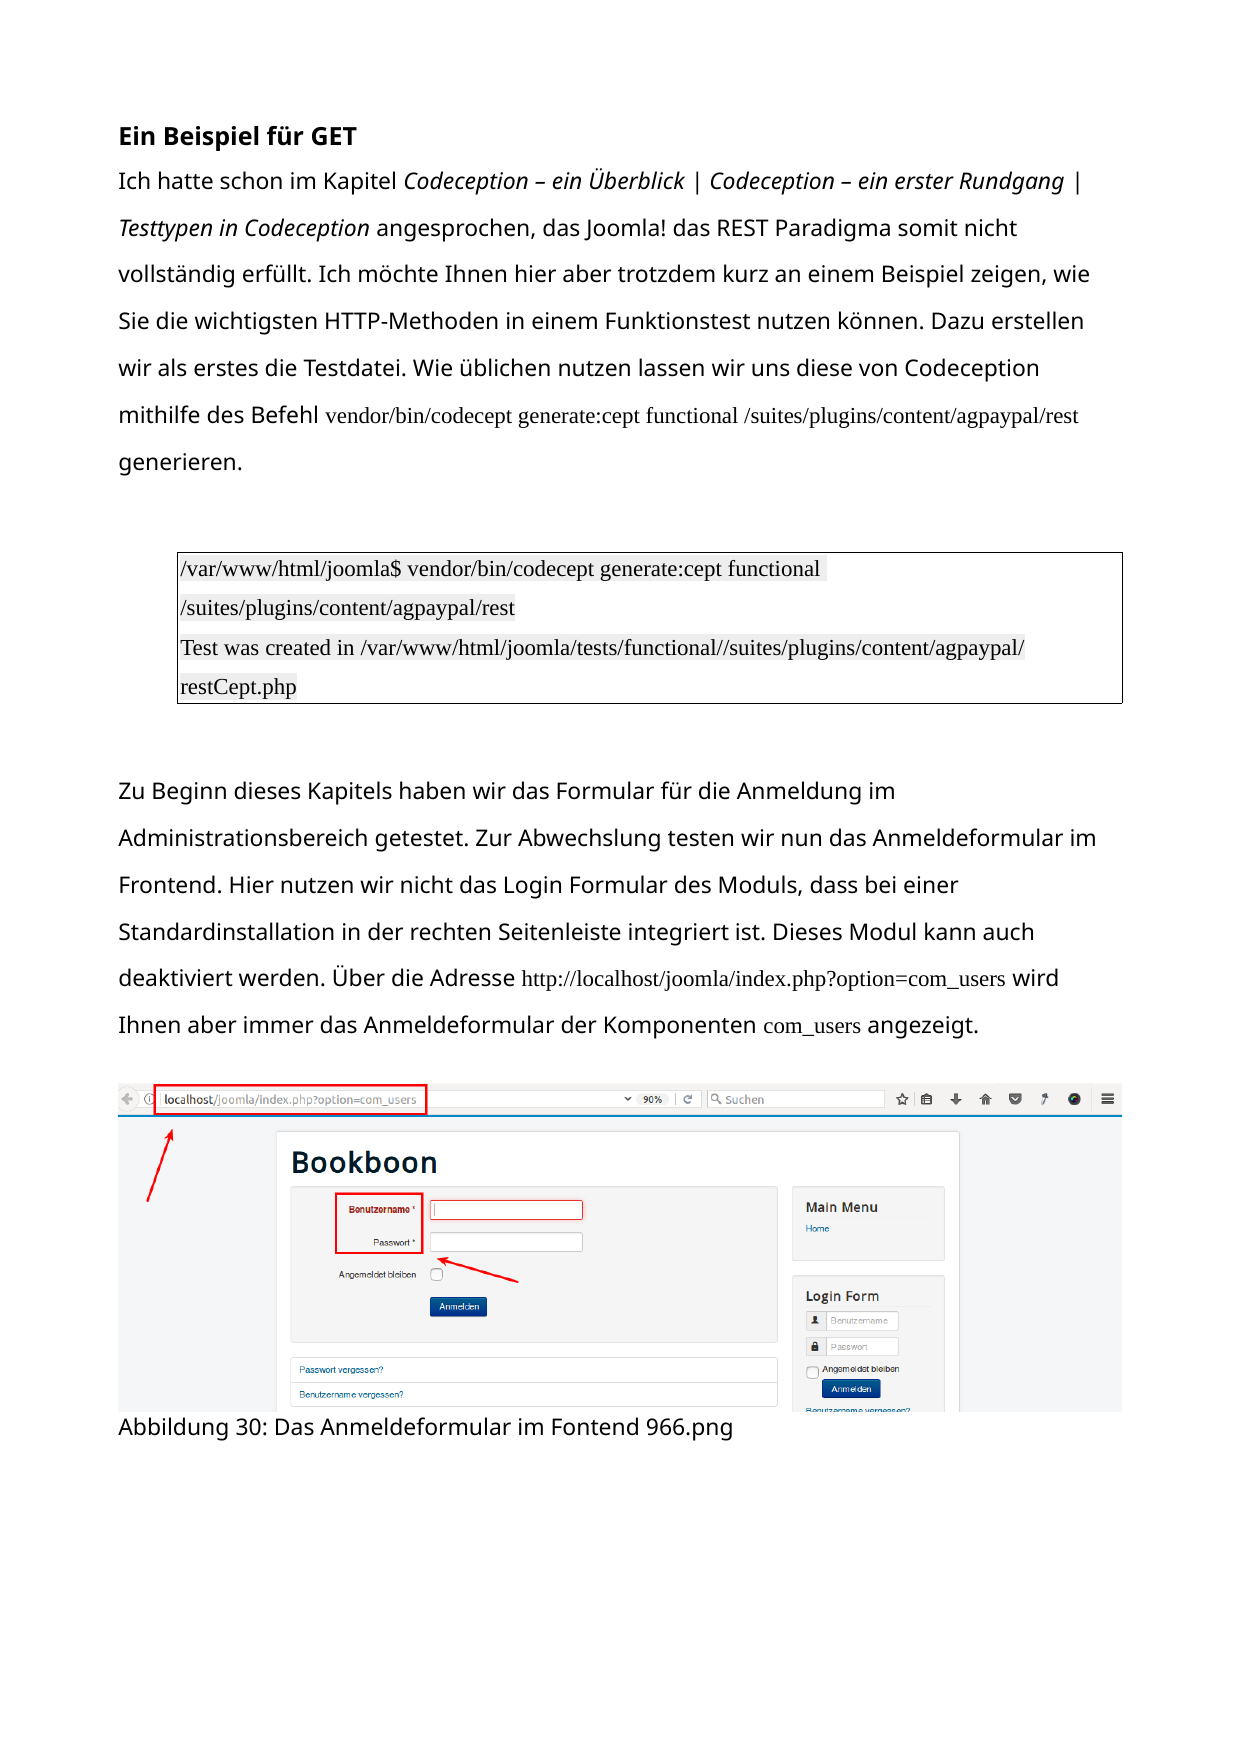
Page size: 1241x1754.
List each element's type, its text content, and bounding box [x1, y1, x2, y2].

text Ich hatte schon im Kapitel Codeception – ein Überblick | Codeception – ein erster Rundgang | Testtypen in Codeception angesprochen, das Joomla! das REST Paradigma somit nicht vollständig erfüllt. Ich möchte Ihnen hier aber trotzdem kurz an einem Beispiel zeigen, wie Sie die wichtigsten HTTP-Methoden in einem Funktionstest nutzen können. Dazu erstellen wir als erstes die Testdatei. Wie üblichen nutzen lassen wir uns diese von Codeception mithilfe des Befehl vendor/bin/codecept generate:cept functional /suites/plugins/content/agpaypal/rest generieren. [118, 165, 1122, 477]
picture [118, 1083, 1123, 1114]
text /var/www/html/joomla$ vendor/bin/codecept generate:cept functional /suites/plugins/content/agpaypal/rest Test was created in /var/www/html/joomla/tests/functional//suites/plugins/content/agpaypal/restCept.php [178, 553, 1122, 703]
subtitle Ein Beispiel für GET [118, 118, 1122, 152]
text Abbildung 30: Das Anmeldeformular im Fontend 966.png [118, 1412, 1122, 1443]
picture [118, 1118, 1123, 1412]
text Zu Beginn dieses Kapitels haben wir das Formular für die Anmeldung im Administrationsbereich getestet. Zur Abwechslung testen wir nun das Anmeldeformular im Frontend. Hier nutzen wir nicht das Login Formular des Moduls, dass bei einer Standardinstallation in der rechten Seitenleiste integriert ist. Dieses Modul kann auch deaktiviert werden. Über die Adresse http://localhost/joomla/index.php?option=com_users wird Ihnen aber immer das Anmeldeformular der Komponenten com_users angezeigt. [118, 775, 1122, 1041]
